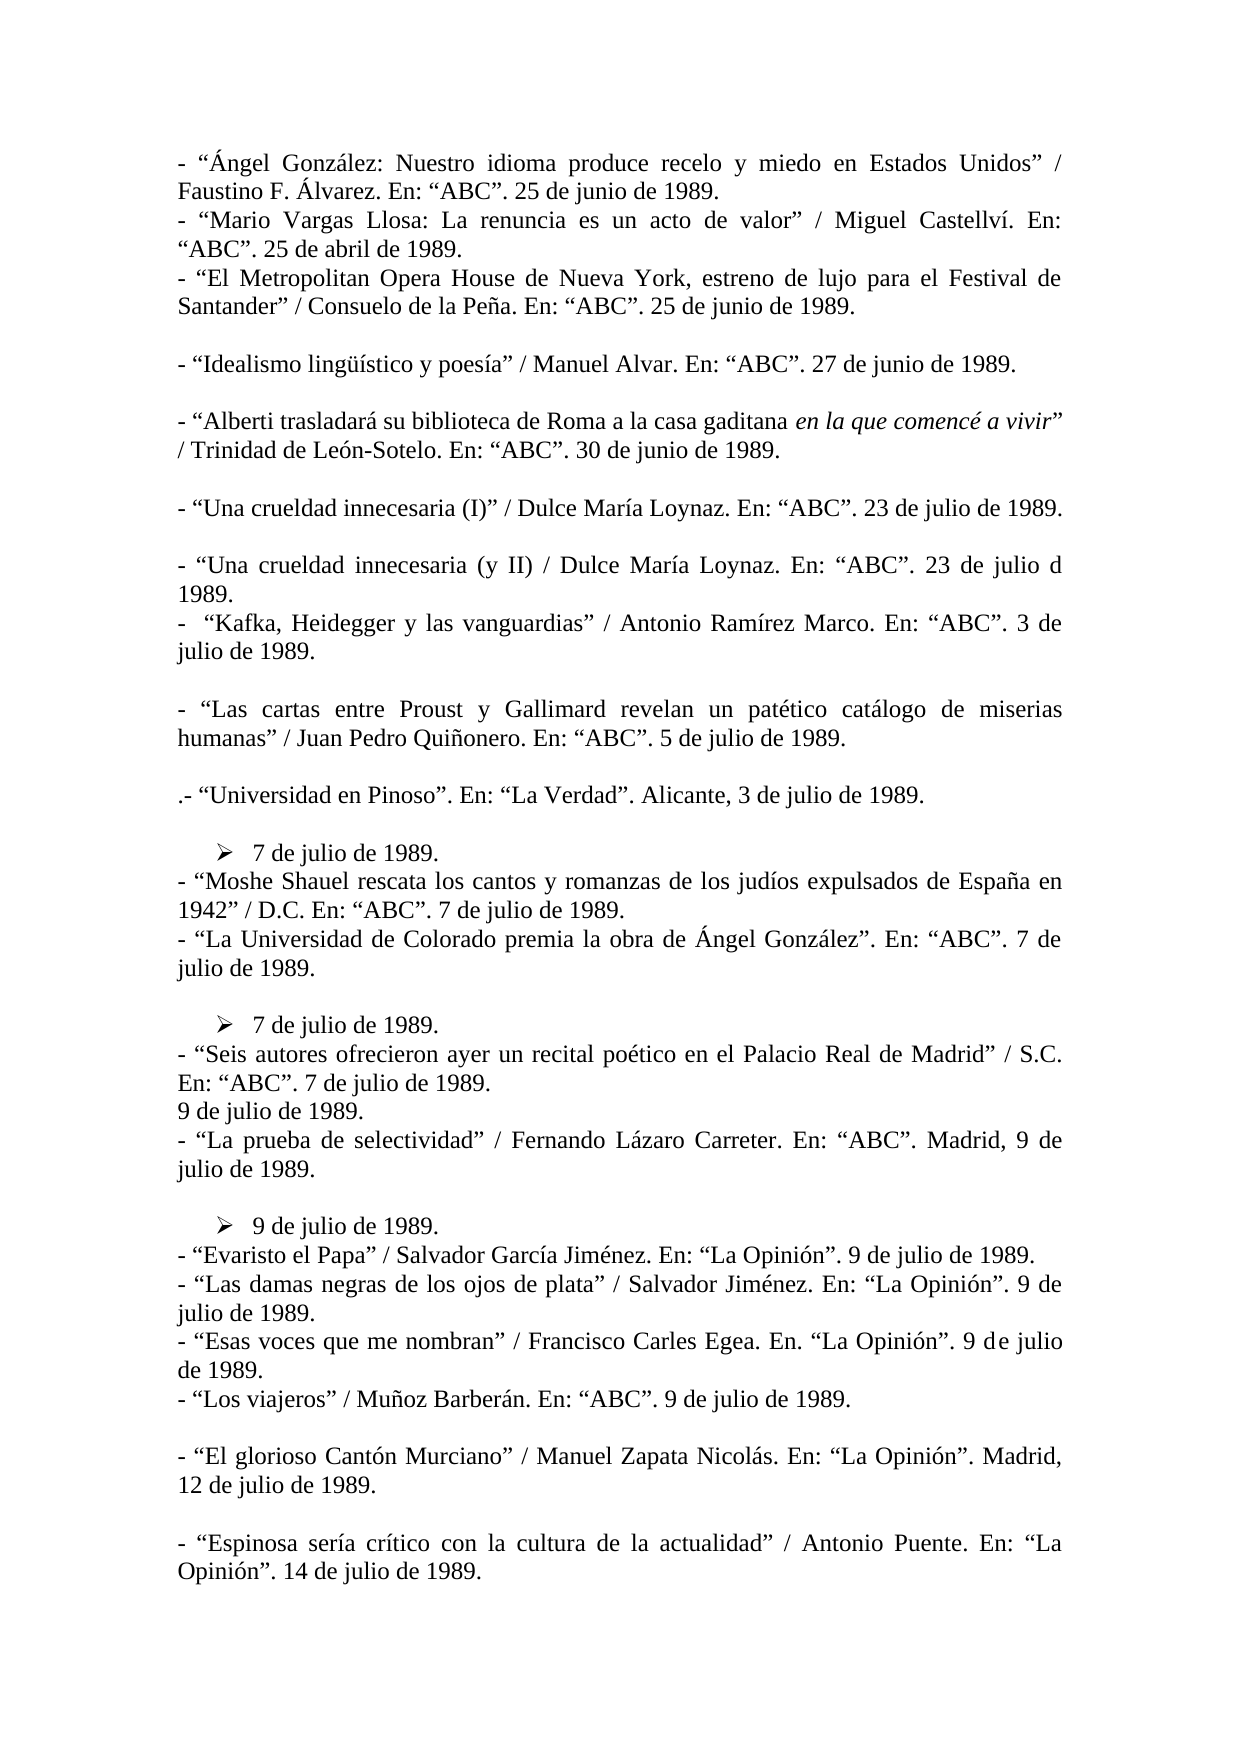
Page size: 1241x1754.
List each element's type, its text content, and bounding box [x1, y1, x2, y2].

text - “Las damas negras de los ojos de plata” / Salvador Jiménez. En: “La Opinión”. 9 de julio de 1989. [177, 1269, 1063, 1326]
list 7 de julio de 1989. [215, 838, 1063, 866]
text - “Idealismo lingüístico y poesía” / Manuel Alvar. En: “ABC”. 27 de junio de 1989. [177, 349, 1063, 378]
text - “Esas voces que me nombran” / Francisco Carles Egea. En. “La Opinión”. 9 de julio de 1989. [177, 1326, 1063, 1384]
text - “Seis autores ofrecieron ayer un recital poético en el Palacio Real de Madrid” / S.C. En: “ABC”. 7 de julio de 1989. [177, 1039, 1063, 1096]
text - “Las cartas entre Proust y Gallimard revelan un patético catálogo de miserias humanas” / Juan Pedro Quiñonero. En: “ABC”. 5 de julio de 1989. [177, 694, 1063, 751]
text - “Mario Vargas Llosa: La renuncia es un acto de valor” / Miguel Castellví. En: “ABC”. 25 de abril de 1989. [177, 205, 1063, 263]
text 9 de julio de 1989. [177, 1096, 1063, 1125]
text - “La Universidad de Colorado premia la obra de Ángel González”. En: “ABC”. 7 de julio de 1989. [177, 924, 1063, 981]
text - “Espinosa sería crítico con la cultura de la actualidad” / Antonio Puente. En: “La Opinión”. 14 de julio de 1989. [177, 1528, 1063, 1585]
list 9 de julio de 1989. [215, 1211, 1063, 1240]
text - “La prueba de selectividad” / Fernando Lázaro Carreter. En: “ABC”. Madrid, 9 de julio de 1989. [177, 1125, 1063, 1183]
text - “Una crueldad innecesaria (I)” / Dulce María Loynaz. En: “ABC”. 23 de julio de 1989. [177, 493, 1063, 521]
text - “Los viajeros” / Muñoz Barberán. En: “ABC”. 9 de julio de 1989. [177, 1384, 1063, 1413]
text .- “Universidad en Pinoso”. En: “La Verdad”. Alicante, 3 de julio de 1989. [177, 780, 1063, 809]
text - “Ángel González: Nuestro idioma produce recelo y miedo en Estados Unidos” / Faustino F. Álvarez. En: “ABC”. 25 de junio de 1989. [177, 148, 1063, 205]
text - “Evaristo el Papa” / Salvador García Jiménez. En: “La Opinión”. 9 de julio de 1989. [177, 1240, 1063, 1269]
list 7 de julio de 1989. [215, 1010, 1063, 1039]
text - “Kafka, Heidegger y las vanguardias” / Antonio Ramírez Marco. En: “ABC”. 3 de julio de 1989. [177, 608, 1063, 665]
text - “El Metropolitan Opera House de Nueva York, estreno de lujo para el Festival de Santander” / Consuelo de la Peña. En: “ABC”. 25 de junio de 1989. [177, 263, 1063, 320]
text - “El glorioso Cantón Murciano” / Manuel Zapata Nicolás. En: “La Opinión”. Madrid, 12 de julio de 1989. [177, 1441, 1063, 1499]
text - “Alberti trasladará su biblioteca de Roma a la casa gaditana en la que comencé a vivir” / Trinidad de León-Sotelo. En: “ABC”. 30 de junio de 1989. [177, 406, 1063, 464]
text - “Moshe Shauel rescata los cantos y romanzas de los judíos expulsados de España en 1942” / D.C. En: “ABC”. 7 de julio de 1989. [177, 866, 1063, 924]
text - “Una crueldad innecesaria (y II) / Dulce María Loynaz. En: “ABC”. 23 de julio d 1989. [177, 550, 1063, 608]
